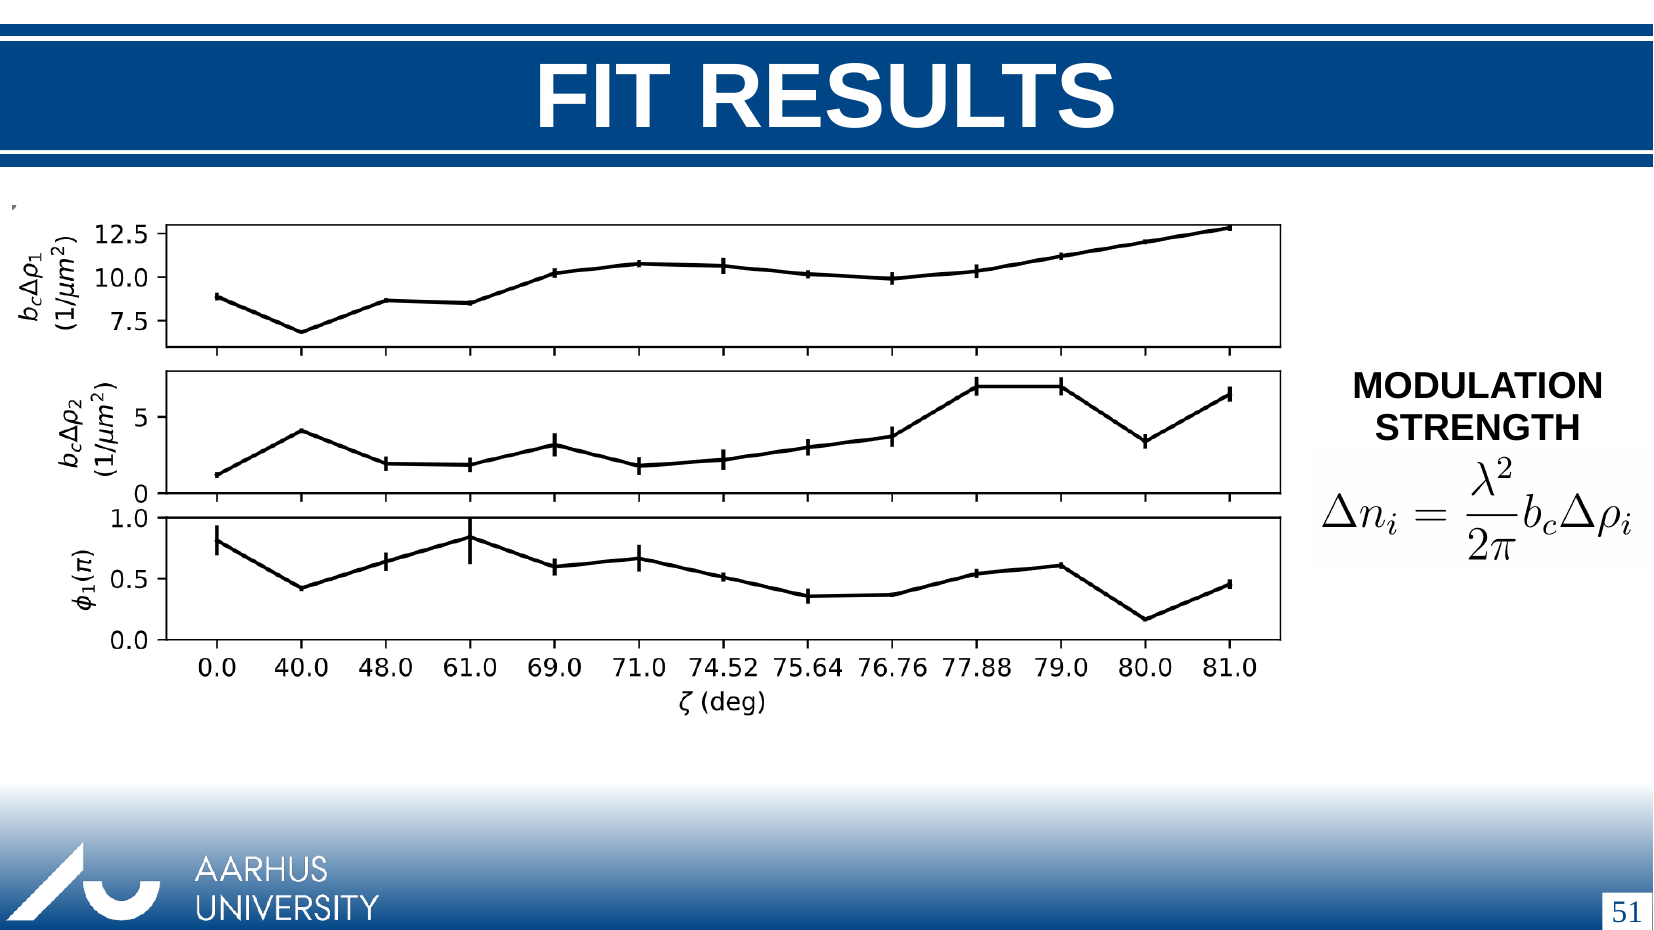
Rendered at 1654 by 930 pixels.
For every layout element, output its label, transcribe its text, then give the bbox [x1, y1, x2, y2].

title FIT RESULTS [0, 41, 1653, 151]
picture [5, 841, 414, 928]
picture [12, 205, 1291, 725]
picture [1306, 446, 1650, 573]
text_box MODULATION STRENGTH [1337, 357, 1619, 457]
